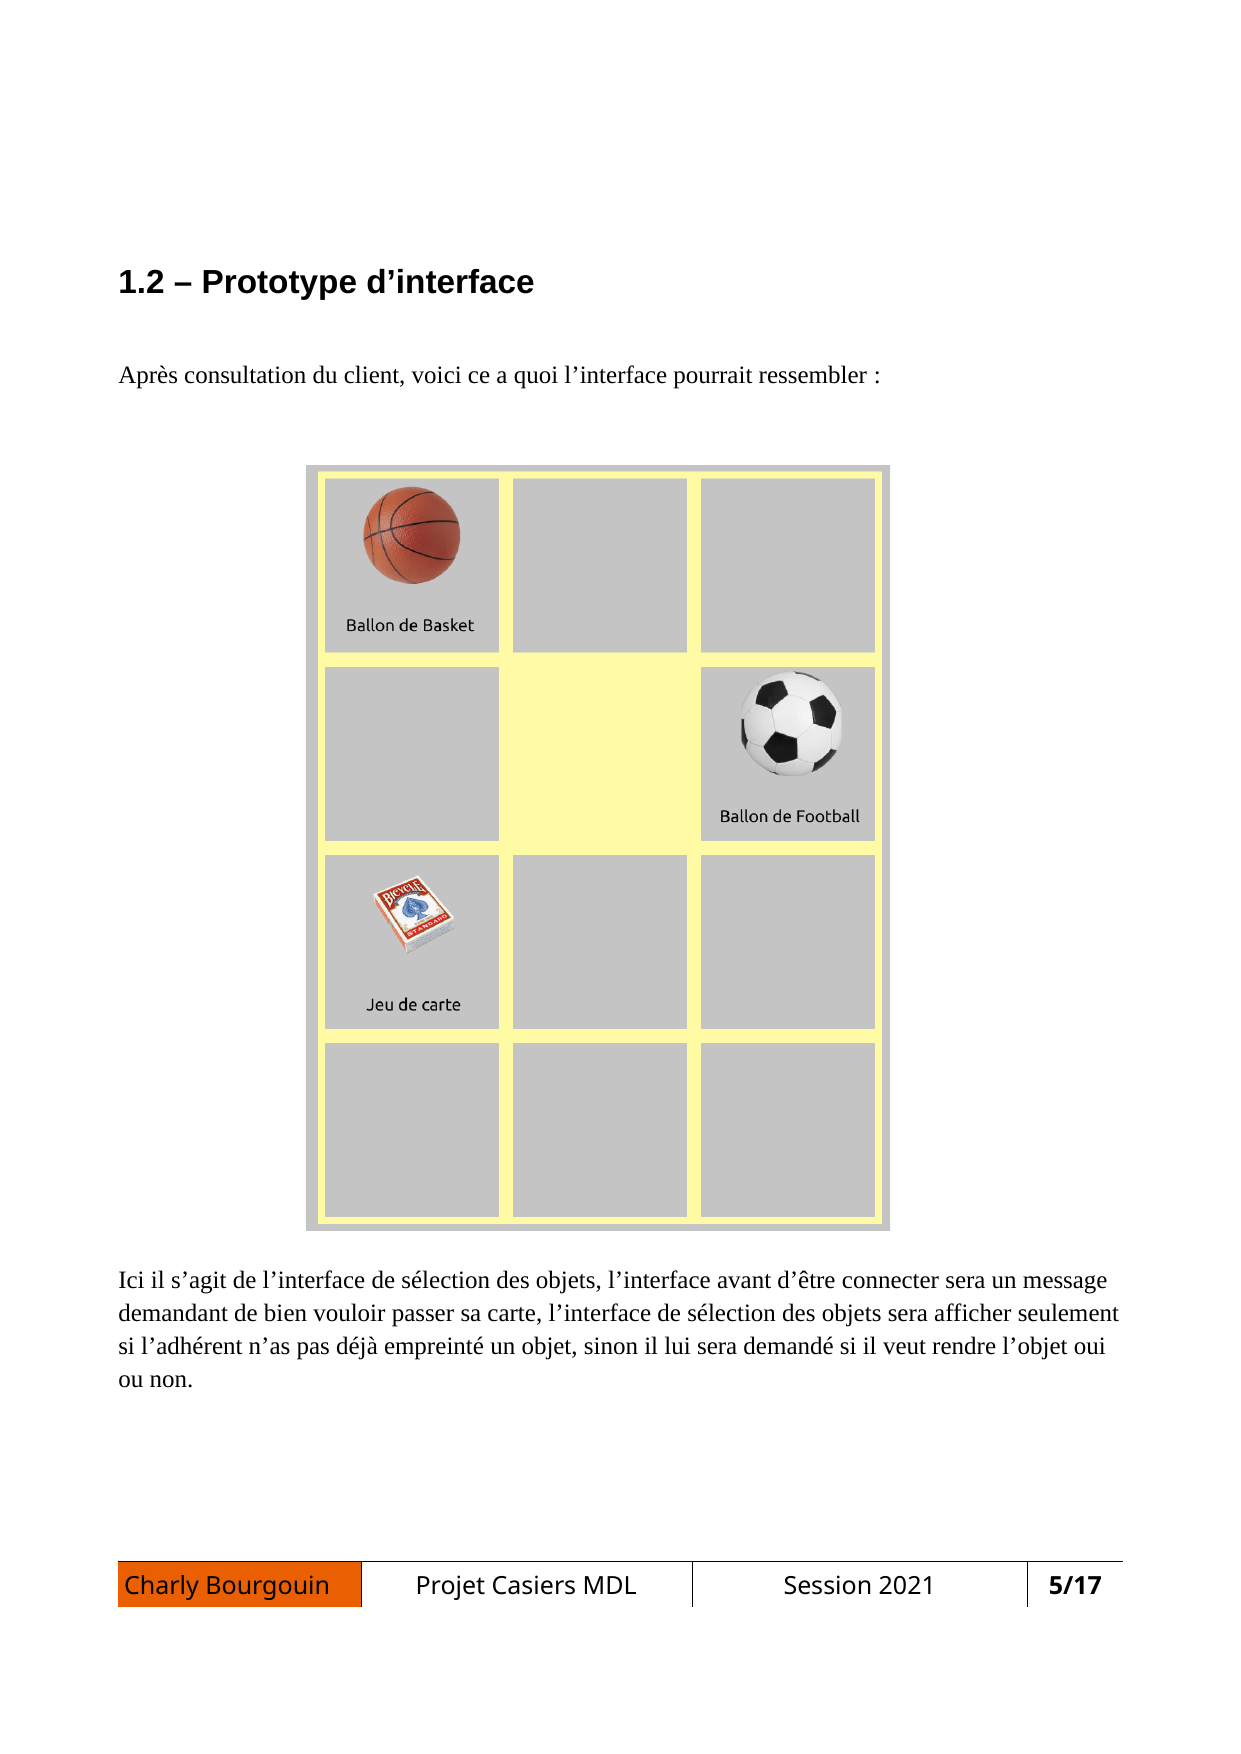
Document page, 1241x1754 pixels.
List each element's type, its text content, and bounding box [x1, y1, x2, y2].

picture [437, 465, 754, 1231]
text Après consultation du client, voici ce a quoi l’interface pourrait ressembler : [118, 360, 1122, 389]
text Ici il s’agit de l’interface de sélection des objets, l’interface avant d’être connecter sera un message demandant de bien vouloir passer sa carte, l’interface de sélection des objets sera afficher seulement si l’adhérent n’as pas déjà empreinté un objet, sinon il lui sera demandé si il veut rendre l’objet oui ou non. [118, 1265, 1122, 1392]
subtitle 1.2 – Prototype d’interface [118, 262, 1122, 300]
